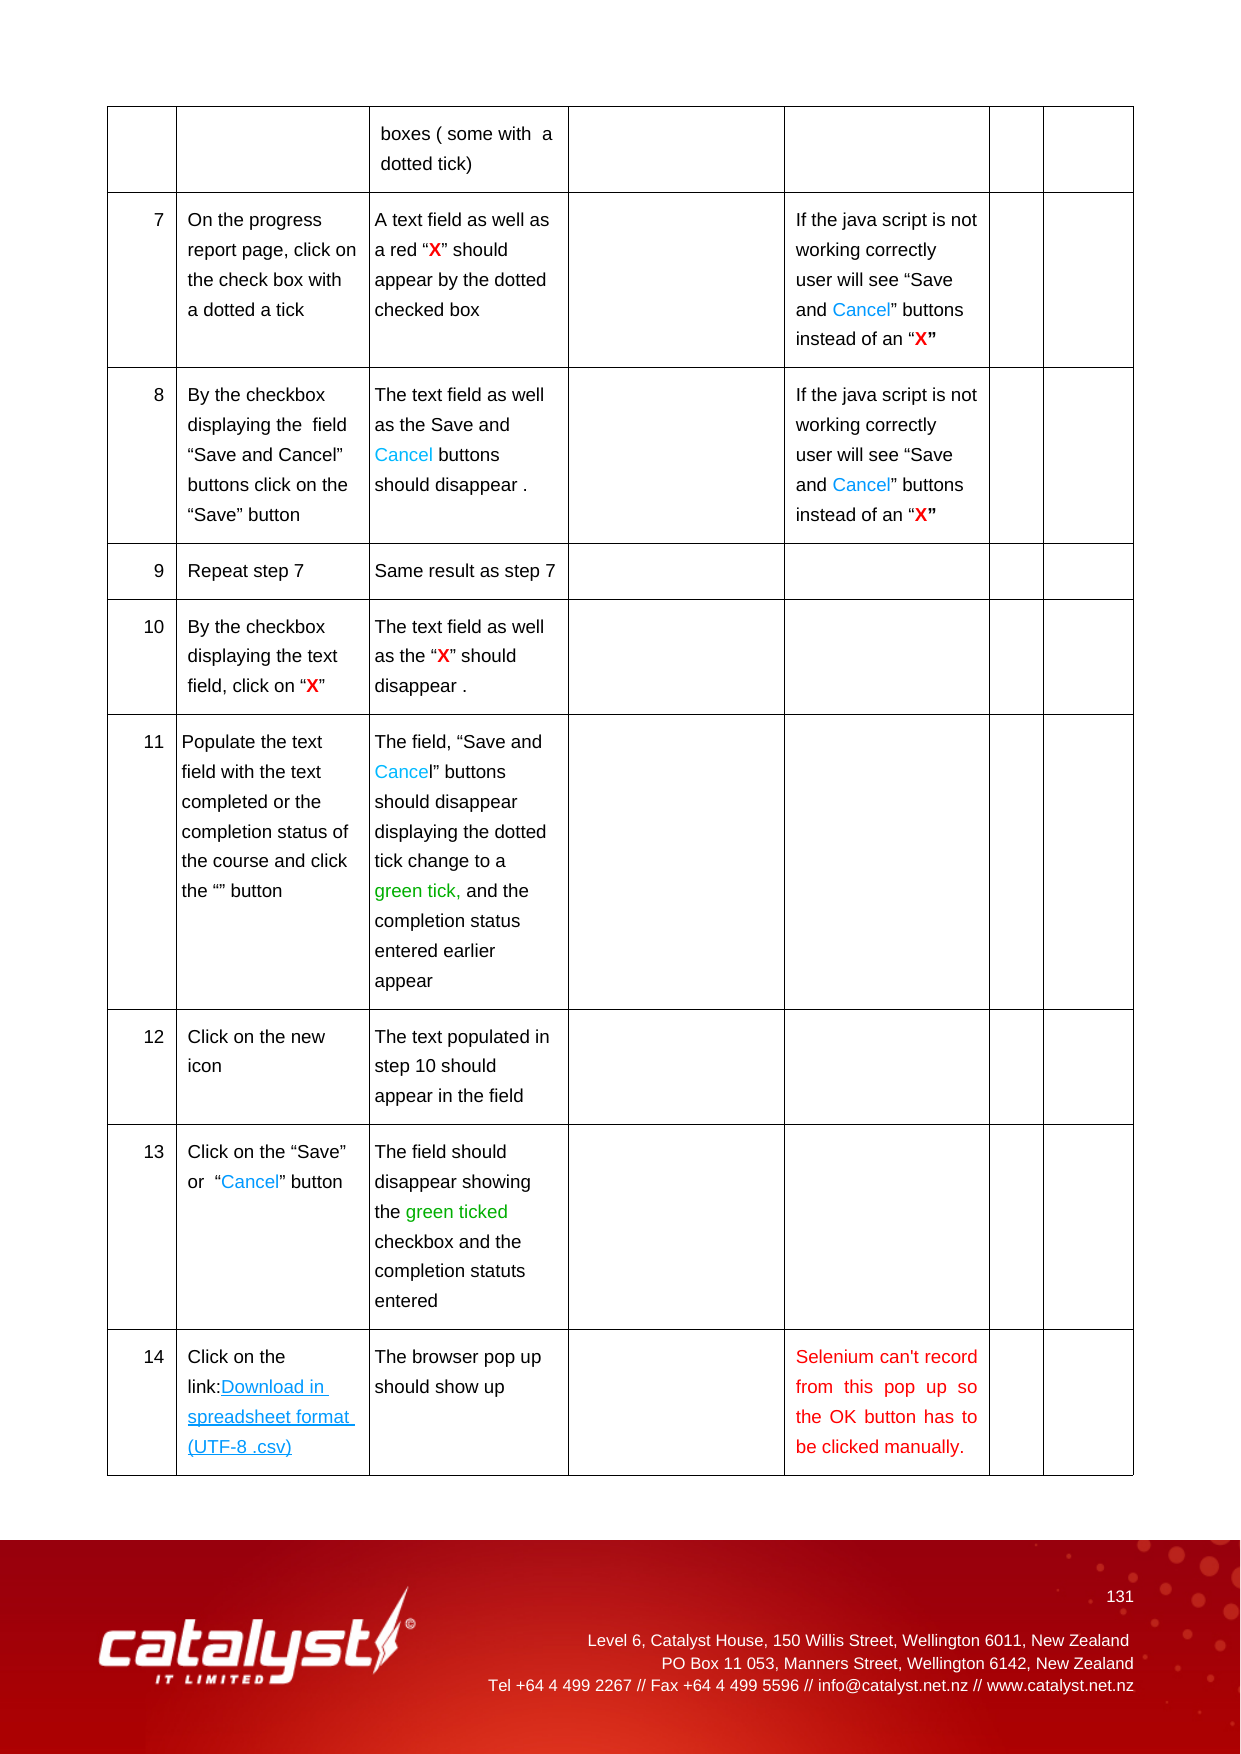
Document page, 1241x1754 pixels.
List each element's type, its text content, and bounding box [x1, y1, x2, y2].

table_cell Click on the “Save” or “Cancel” button [177, 1125, 369, 1329]
table_cell [569, 1330, 784, 1474]
table_cell [569, 715, 784, 1008]
table_cell [569, 1125, 784, 1329]
table_cell If the java script is not working correctly user will see “Save and Cancel” buttons instead of an “X” [785, 193, 989, 367]
table_cell The text field as well as the Save and Cancel buttons should disappear . [370, 368, 568, 542]
table_cell [569, 600, 784, 714]
table_cell 7 [108, 193, 176, 367]
table_cell [990, 715, 1043, 1008]
table_cell [990, 1125, 1043, 1329]
table_cell [990, 193, 1043, 367]
table_cell Repeat step 7 [177, 544, 369, 598]
table_cell [990, 600, 1043, 714]
table_cell 12 [108, 1010, 176, 1124]
table_cell [569, 544, 784, 598]
table_cell [990, 107, 1043, 192]
table_cell [785, 715, 989, 1008]
table_cell Click on the new icon [177, 1010, 369, 1124]
table_cell 14 [108, 1330, 176, 1474]
table_cell 9 [108, 544, 176, 598]
table_cell By the checkbox displaying the text field, click on “X” [177, 600, 369, 714]
table_cell [569, 1010, 784, 1124]
table_cell [785, 1125, 989, 1329]
table_cell Click on the link:Download in spreadsheet format (UTF-8 .csv) [177, 1330, 369, 1474]
table_cell [569, 193, 784, 367]
table_cell By the checkbox displaying the field “Save and Cancel” buttons click on the “Save” button [177, 368, 369, 542]
table_cell The browser pop up should show up [370, 1330, 568, 1474]
table_cell [1044, 193, 1133, 367]
table_cell [990, 1010, 1043, 1124]
table_cell [785, 544, 989, 598]
table_cell [1044, 1010, 1133, 1124]
table_cell [1044, 368, 1133, 542]
table_cell [785, 1010, 989, 1124]
table_cell 8 [108, 368, 176, 542]
table_cell [569, 107, 784, 192]
table_cell [990, 544, 1043, 598]
table_cell [569, 368, 784, 542]
table_cell Selenium can't record from this pop up so the OK button has to be clicked manually. [785, 1330, 989, 1474]
table_cell On the progress report page, click on the check box with a dotted a tick [177, 193, 369, 367]
table_cell 11 [108, 715, 176, 1008]
table_cell [1044, 107, 1133, 192]
table_cell [1044, 544, 1133, 598]
table_cell The field should disappear showing the green ticked checkbox and the completion statuts entered [370, 1125, 568, 1329]
table_cell [1044, 715, 1133, 1008]
table_cell [108, 107, 176, 192]
table_cell A text field as well as a red “X” should appear by the dotted checked box [370, 193, 568, 367]
table_cell [785, 600, 989, 714]
table_cell [177, 107, 369, 192]
table_cell [1044, 1330, 1133, 1474]
table_cell [990, 1330, 1043, 1474]
table_cell [1044, 600, 1133, 714]
table_cell boxes ( some with a dotted tick) [370, 107, 568, 192]
table_cell The field, “Save and Cancel” buttons should disappear displaying the dotted tick change to a green tick, and the completion status entered earlier appear [370, 715, 568, 1008]
picture [0, 1540, 1241, 1754]
table_cell If the java script is not working correctly user will see “Save and Cancel” buttons instead of an “X” [785, 368, 989, 542]
table_cell The text populated in step 10 should appear in the field [370, 1010, 568, 1124]
table_cell [1044, 1125, 1133, 1329]
table_cell [785, 107, 989, 192]
table_cell Populate the text field with the text completed or the completion status of the course and click the “” button [177, 715, 369, 1008]
table_cell 13 [108, 1125, 176, 1329]
table_cell [990, 368, 1043, 542]
table_cell Same result as step 7 [370, 544, 568, 598]
table_cell The text field as well as the “X” should disappear . [370, 600, 568, 714]
table_cell 10 [108, 600, 176, 714]
